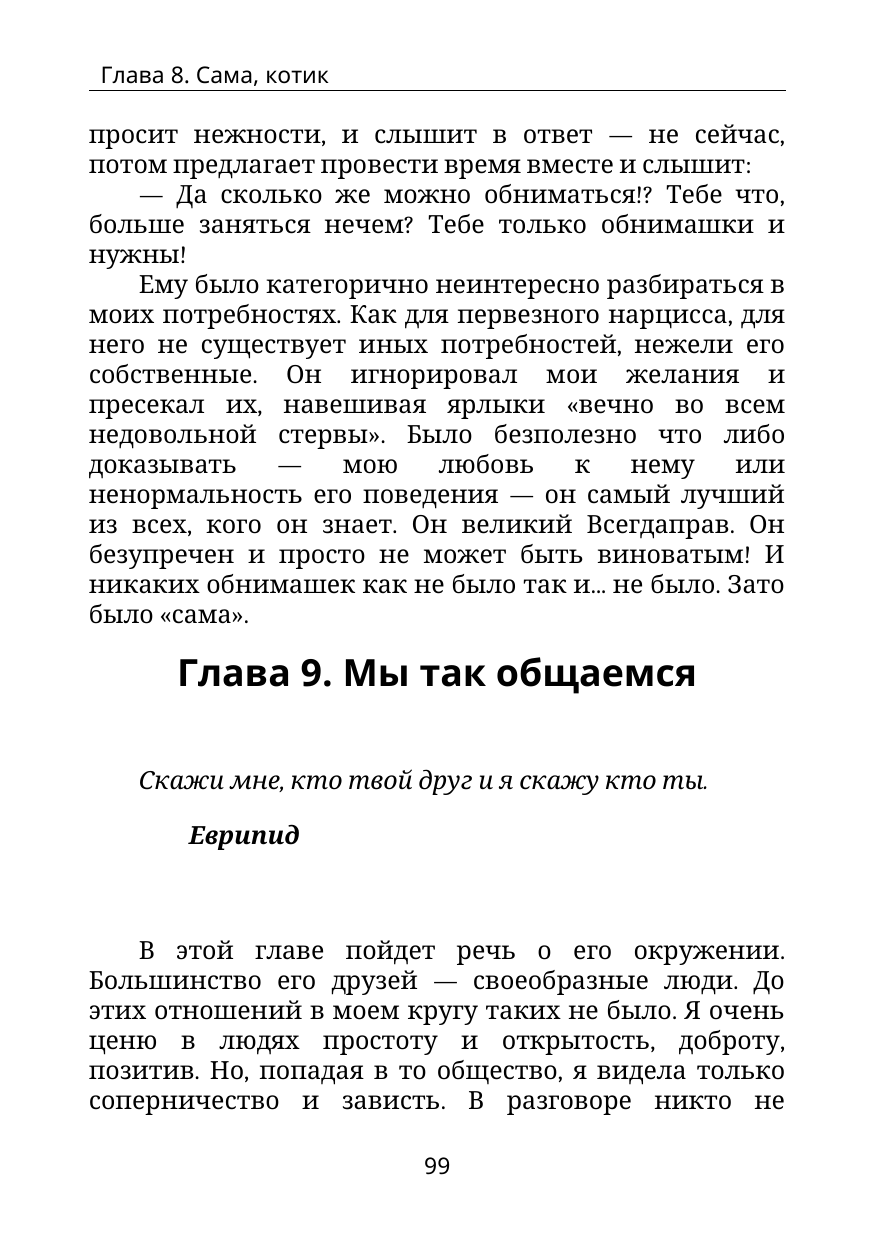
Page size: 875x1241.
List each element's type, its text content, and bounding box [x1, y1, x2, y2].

text Еврипид [188, 820, 781, 850]
text В этой главе пойдет речь о его окружении. Большинство его друзей — своеобразные люди. До этих отношений в моем кругу таких не было. Я очень ценю в людях простоту и открытость, доброту, позитив. Но, попадая в то общество, я видела только соперничество и зависть. В разговоре никто не [88, 935, 786, 1115]
text Ему было категорично неинтересно разбираться в моих потребностях. Как для первезного нарцисса, для него не существует иных потребностей, нежели его собственные. Он игнорировал мои желания и пресекал их, навешивая ярлыки «вечно во всем недовольной стервы». Было безполезно что либо доказывать — мою любовь к нему или ненормальность его поведения — он самый лучший из всех, кого он знает. Он великий Всегдаправ. Он безупречен и просто не может быть виноватым! И никаких обнимашек как не было так и... не было. Зато было «сама». [88, 270, 786, 630]
text — Да сколько же можно обниматься!? Тебе что, больше заняться нечем? Тебе только обнимашки и нужны! [88, 180, 786, 270]
subtitle Глава 9. Мы так общаемся [88, 647, 786, 749]
text Скажи мне, кто твой друг и я скажу кто ты. [88, 765, 786, 795]
text просит нежности, и слышит в ответ — не сейчас, потом предлагает провести время вместе и слышит: [88, 120, 786, 180]
